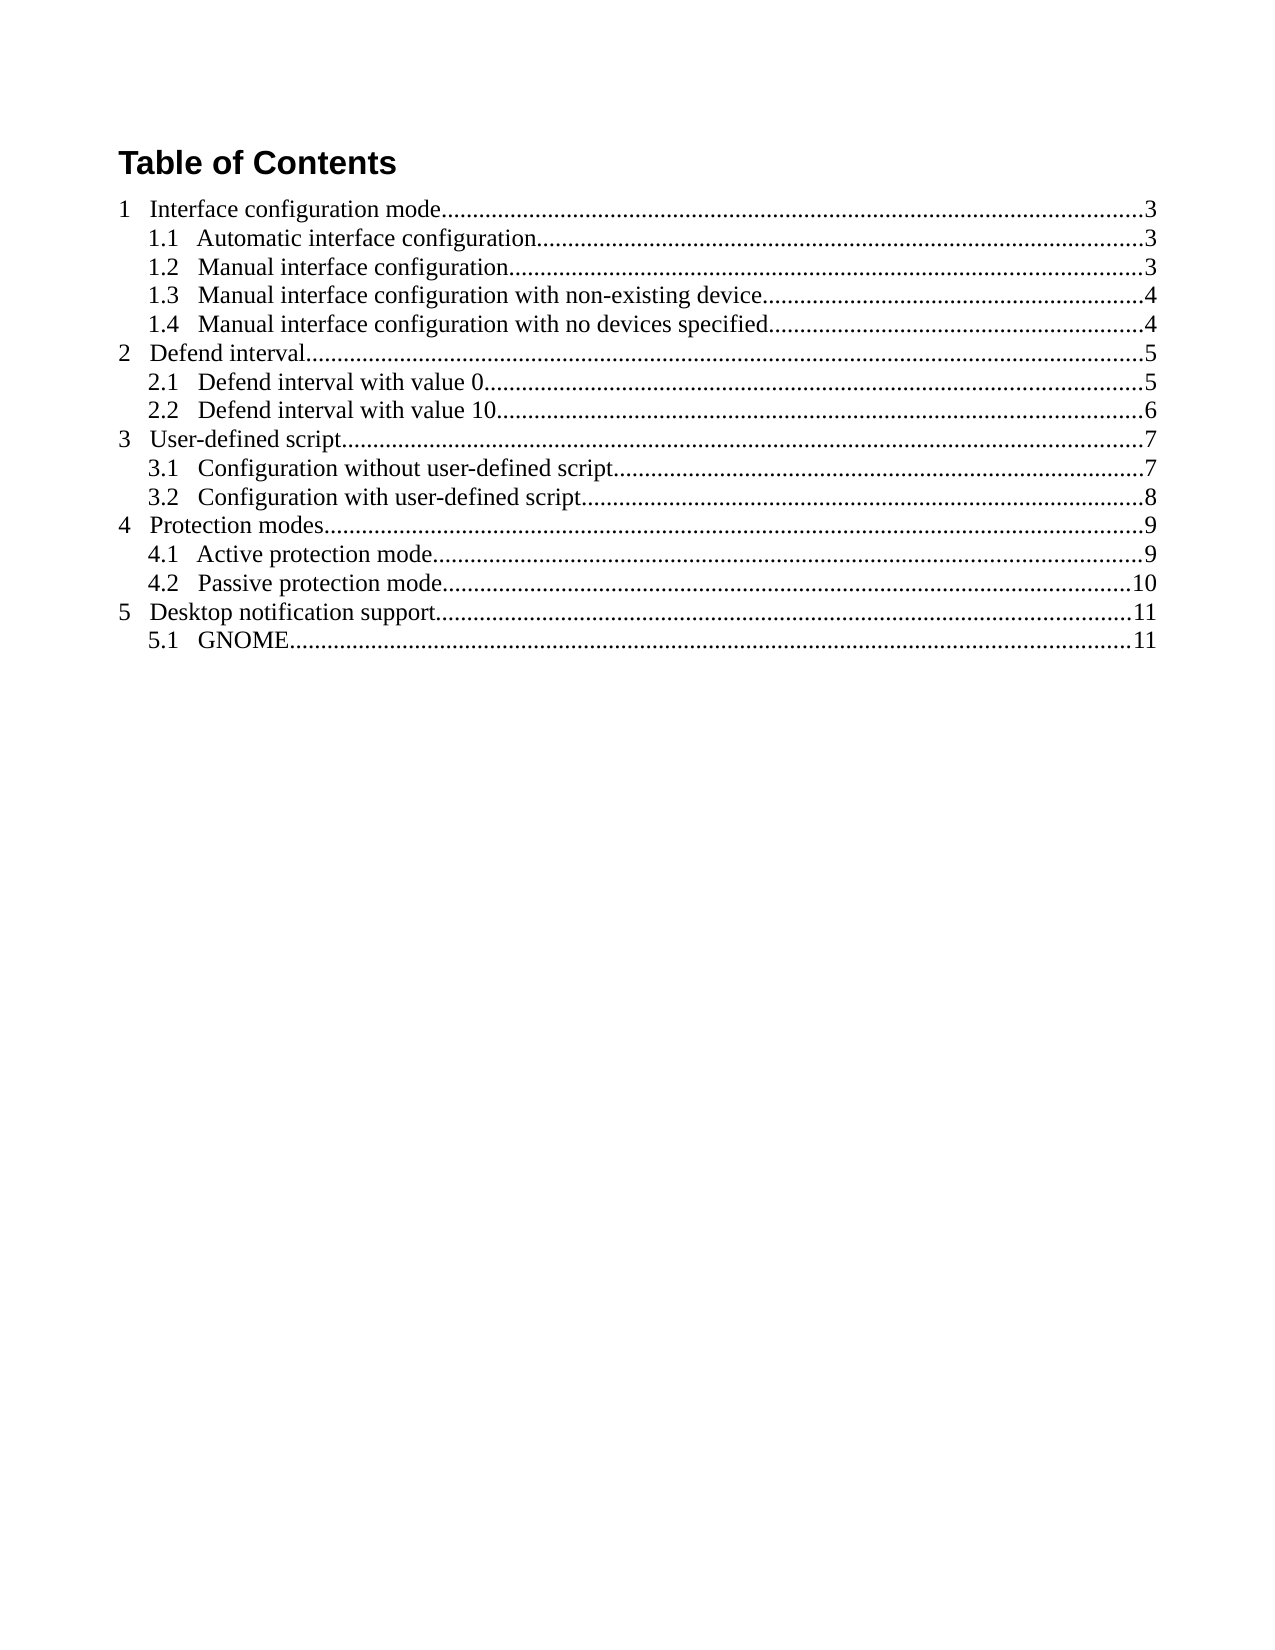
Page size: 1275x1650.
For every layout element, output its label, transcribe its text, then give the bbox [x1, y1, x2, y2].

text 2.2 Defend interval with value 10 6 [148, 395, 1157, 424]
subtitle Table of Contents [118, 143, 1157, 182]
text 3.2 Configuration with user-defined script 8 [148, 482, 1157, 510]
text 4.1 Active protection mode 9 [148, 539, 1157, 568]
text 4 Protection modes 9 [118, 510, 1157, 539]
text 2.1 Defend interval with value 0 5 [148, 367, 1157, 395]
text 2 Defend interval 5 [118, 338, 1157, 367]
text 1.2 Manual interface configuration 3 [148, 252, 1157, 280]
text 5 Desktop notification support 11 [118, 597, 1157, 625]
text 4.2 Passive protection mode 10 [148, 568, 1157, 597]
text 5.1 GNOME 11 [148, 625, 1157, 654]
text 1.4 Manual interface configuration with no devices specified 4 [148, 309, 1157, 338]
text 3 User-defined script 7 [118, 424, 1157, 453]
text 1 Interface configuration mode 3 [118, 194, 1157, 223]
text 3.1 Configuration without user-defined script 7 [148, 453, 1157, 482]
text 1.3 Manual interface configuration with non-existing device 4 [148, 280, 1157, 309]
text 1.1 Automatic interface configuration 3 [148, 223, 1157, 252]
